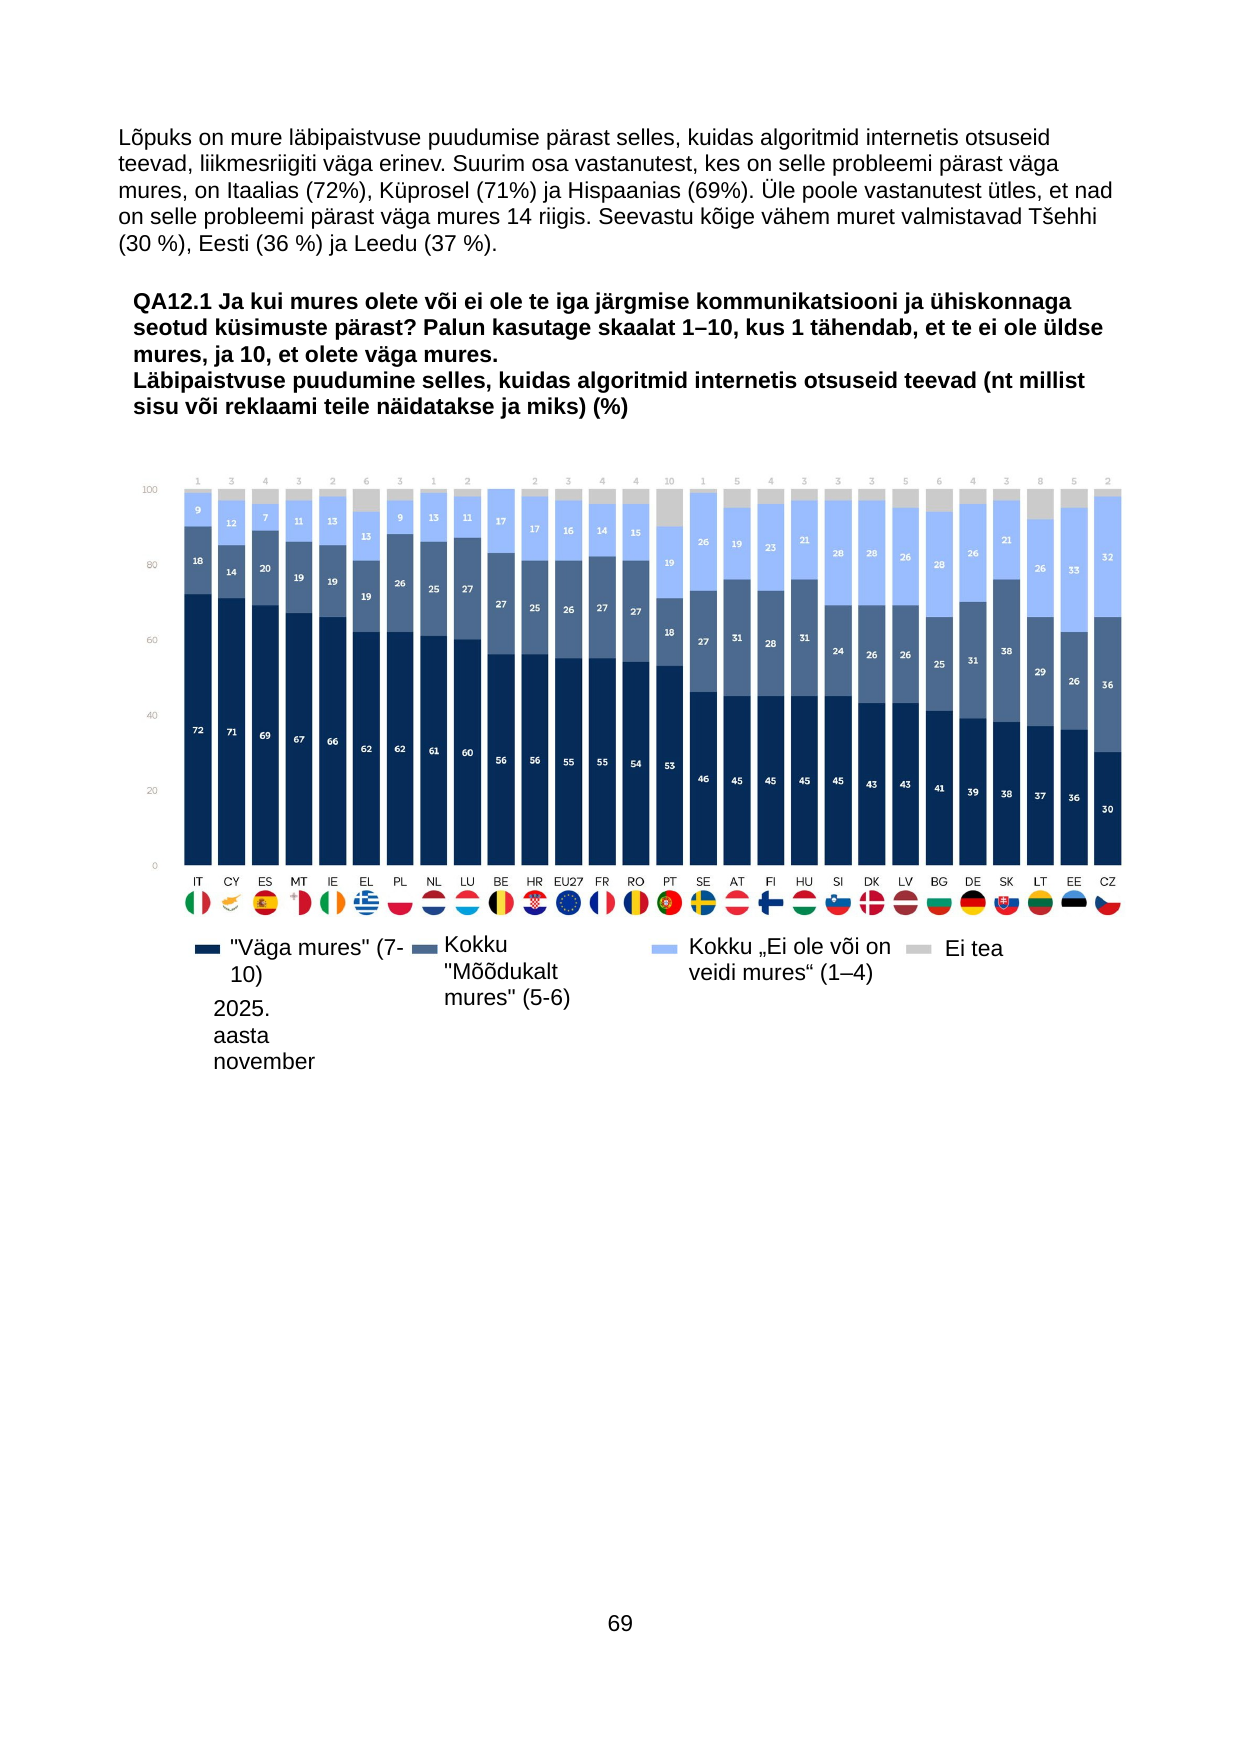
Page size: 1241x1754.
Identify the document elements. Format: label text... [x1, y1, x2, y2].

picture [269, 944, 275, 954]
picture [448, 936, 455, 944]
picture [138, 470, 1128, 919]
picture [187, 936, 936, 957]
text Lõpuks on mure läbipaistvuse puudumise pärast selles, kuidas algoritmid internetis otsuseid teevad, liikmesriigiti väga erinev. Suurim osa vastanutest, kes on selle probleemi pärast väga mures, on Itaalias (72%), Küprosel (71%) ja Hispaanias (69%). Üle poole vastanutest ütles, et nad on selle probleemi pärast väga mures 14 riigis. Seevastu kõige vähem muret valmistavad Tšehhi (30 %), Eesti (36 %) ja Leedu (37 %). [118, 124, 1122, 256]
